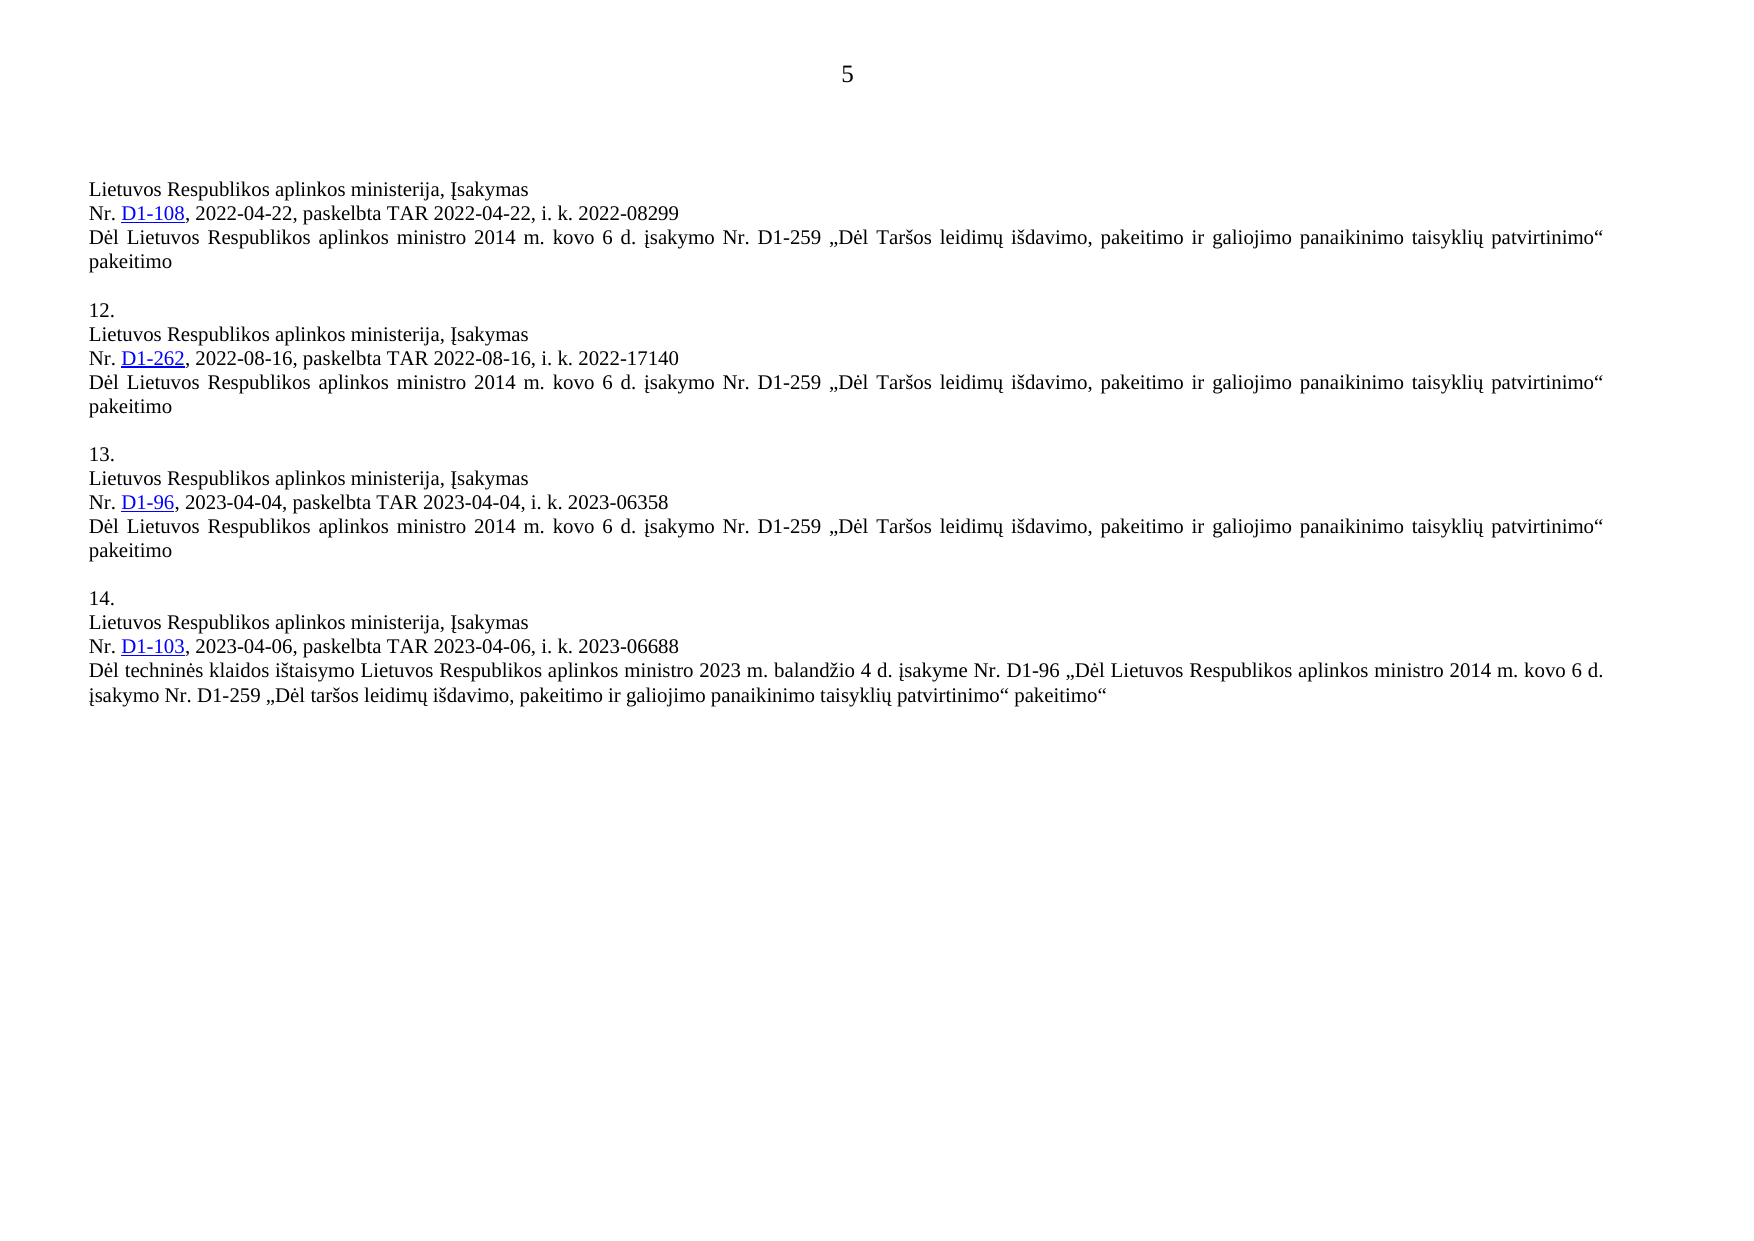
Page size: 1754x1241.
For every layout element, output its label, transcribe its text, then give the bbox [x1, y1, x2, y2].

text Lietuvos Respublikos aplinkos ministerija, Įsakymas [89, 610, 1606, 634]
text Dėl Lietuvos Respublikos aplinkos ministro 2014 m. kovo 6 d. įsakymo Nr. D1-259 „Dėl Taršos leidimų išdavimo, pakeitimo ir galiojimo panaikinimo taisyklių patvirtinimo“ pakeitimo [89, 370, 1606, 418]
text Nr. D1-103, 2023-04-06, paskelbta TAR 2023-04-06, i. k. 2023-06688 [89, 634, 1606, 658]
text Lietuvos Respublikos aplinkos ministerija, Įsakymas [89, 177, 1606, 201]
text Lietuvos Respublikos aplinkos ministerija, Įsakymas [89, 322, 1606, 346]
text 13. [89, 442, 1606, 466]
text Dėl Lietuvos Respublikos aplinkos ministro 2014 m. kovo 6 d. įsakymo Nr. D1-259 „Dėl Taršos leidimų išdavimo, pakeitimo ir galiojimo panaikinimo taisyklių patvirtinimo“ pakeitimo [89, 225, 1606, 273]
text Nr. D1-96, 2023-04-04, paskelbta TAR 2023-04-04, i. k. 2023-06358 [89, 490, 1606, 514]
text Lietuvos Respublikos aplinkos ministerija, Įsakymas [89, 466, 1606, 490]
text Nr. D1-108, 2022-04-22, paskelbta TAR 2022-04-22, i. k. 2022-08299 [89, 201, 1606, 225]
text Dėl Lietuvos Respublikos aplinkos ministro 2014 m. kovo 6 d. įsakymo Nr. D1-259 „Dėl Taršos leidimų išdavimo, pakeitimo ir galiojimo panaikinimo taisyklių patvirtinimo“ pakeitimo [89, 514, 1606, 562]
text Dėl techninės klaidos ištaisymo Lietuvos Respublikos aplinkos ministro 2023 m. balandžio 4 d. įsakyme Nr. D1-96 „Dėl Lietuvos Respublikos aplinkos ministro 2014 m. kovo 6 d. įsakymo Nr. D1-259 „Dėl taršos leidimų išdavimo, pakeitimo ir galiojimo panaikinimo taisyklių patvirtinimo“ pakeitimo“ [89, 658, 1606, 707]
text 12. [89, 297, 1606, 322]
text 14. [89, 586, 1606, 610]
text Nr. D1-262, 2022-08-16, paskelbta TAR 2022-08-16, i. k. 2022-17140 [89, 346, 1606, 370]
